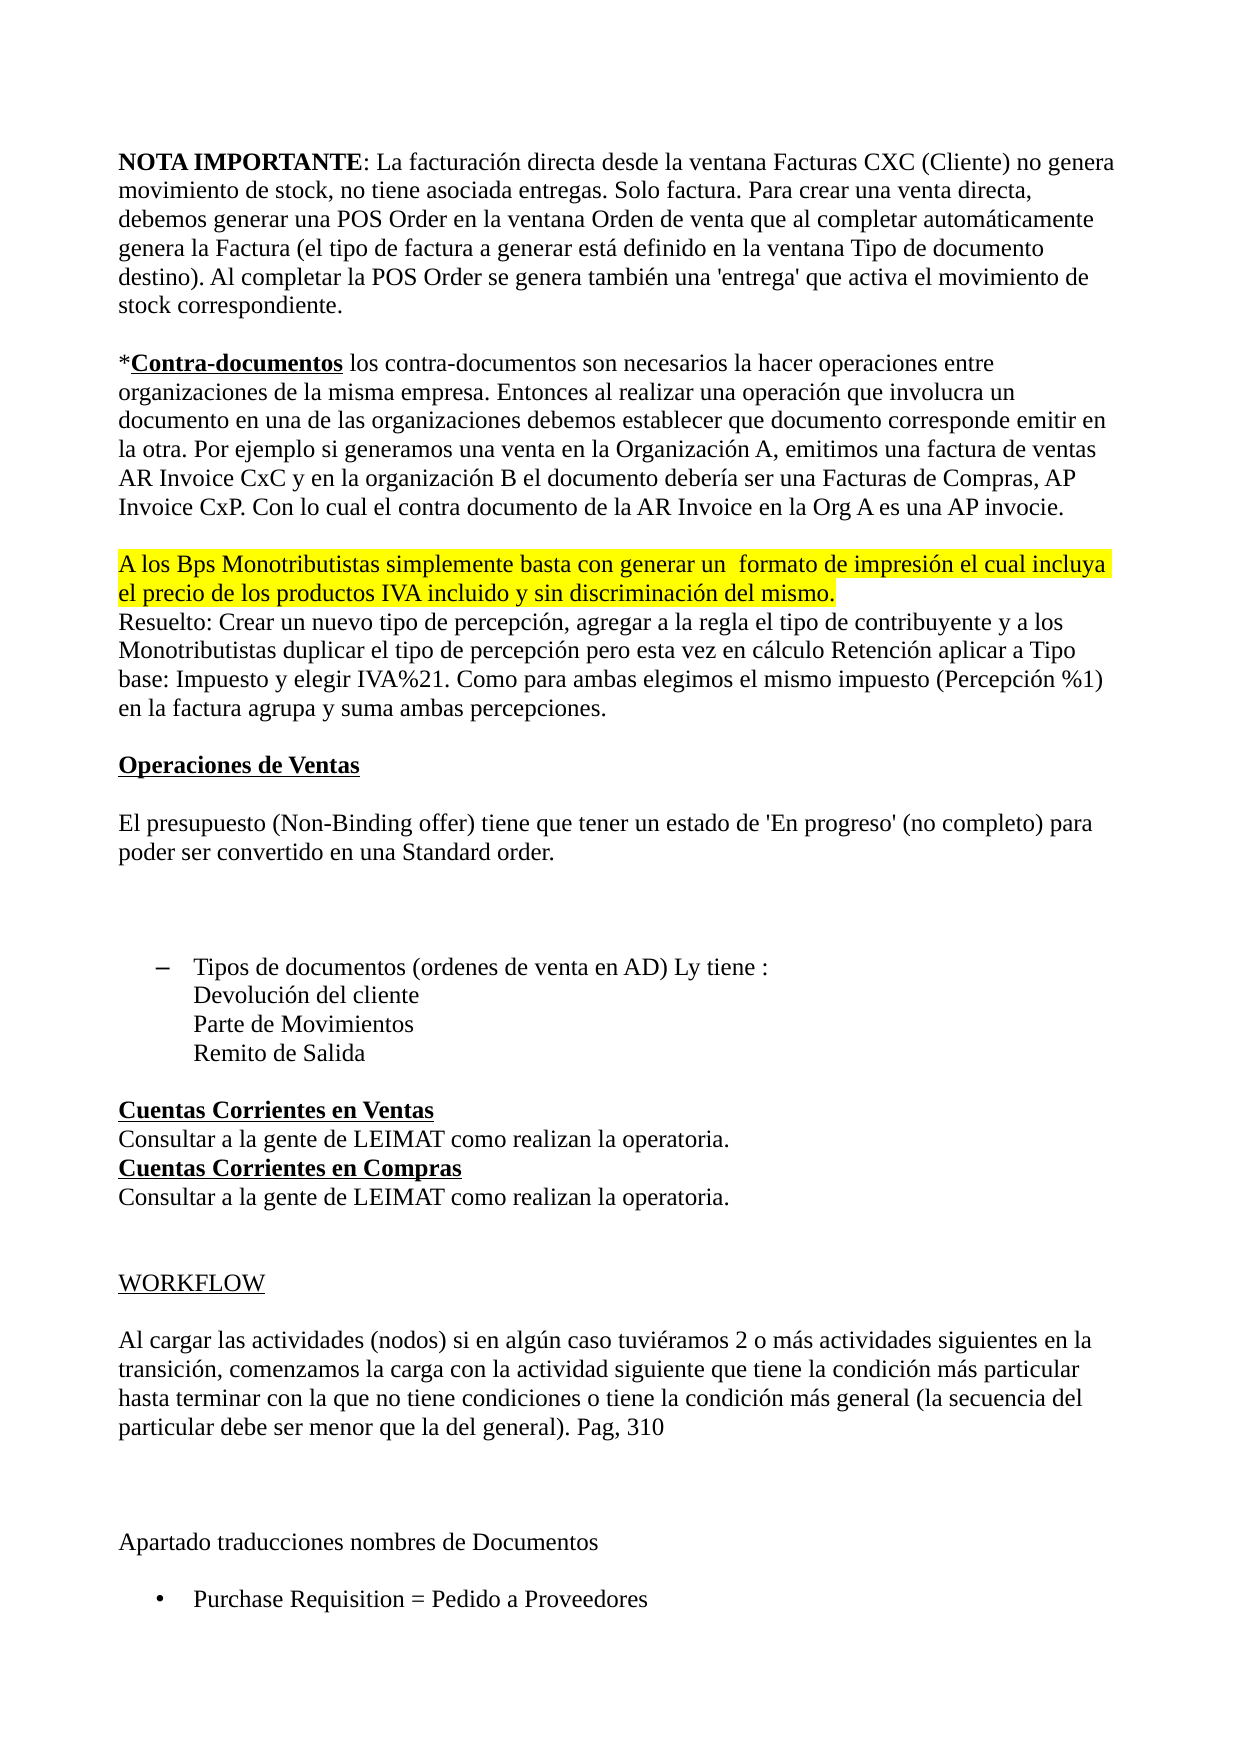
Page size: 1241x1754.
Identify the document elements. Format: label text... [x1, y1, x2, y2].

text A los Bps Monotributistas simplemente basta con generar un formato de impresión el cual incluya el precio de los productos IVA incluido y sin discriminación del mismo. [118, 549, 1122, 607]
list Devolución del cliente [156, 981, 1122, 1009]
text El presupuesto (Non-Binding offer) tiene que tener un estado de 'En progreso' (no completo) para poder ser convertido en una Standard order. [118, 808, 1122, 866]
list Remito de Salida [156, 1038, 1122, 1067]
text Cuentas Corrientes en Ventas [118, 1096, 1122, 1124]
list Tipos de documentos (ordenes de venta en AD) Ly tiene : [156, 952, 1122, 981]
text Operaciones de Ventas [118, 751, 1122, 779]
text Apartado traducciones nombres de Documentos [118, 1527, 1122, 1556]
text Al cargar las actividades (nodos) si en algún caso tuviéramos 2 o más actividades siguientes en la transición, comenzamos la carga con la actividad siguiente que tiene la condición más particular hasta terminar con la que no tiene condiciones o tiene la condición más general (la secuencia del particular debe ser menor que la del general). Pag, 310 [118, 1326, 1122, 1441]
list Purchase Requisition = Pedido a Proveedores [156, 1584, 1122, 1613]
text Consultar a la gente de LEIMAT como realizan la operatoria. [118, 1124, 1122, 1153]
text Cuentas Corrientes en Compras [118, 1153, 1122, 1182]
text NOTA IMPORTANTE: La facturación directa desde la ventana Facturas CXC (Cliente) no genera movimiento de stock, no tiene asociada entregas. Solo factura. Para crear una venta directa, debemos generar una POS Order en la ventana Orden de venta que al completar automáticamente genera la Factura (el tipo de factura a generar está definido en la ventana Tipo de documento destino). Al completar la POS Order se genera también una 'entrega' que activa el movimiento de stock correspondiente. [118, 147, 1122, 319]
text Consultar a la gente de LEIMAT como realizan la operatoria. [118, 1182, 1122, 1211]
text *Contra-documentos los contra-documentos son necesarios la hacer operaciones entre organizaciones de la misma empresa. Entonces al realizar una operación que involucra un documento en una de las organizaciones debemos establecer que documento corresponde emitir en la otra. Por ejemplo si generamos una venta en la Organización A, emitimos una factura de ventas AR Invoice CxC y en la organización B el documento debería ser una Facturas de Compras, AP Invoice CxP. Con lo cual el contra documento de la AR Invoice en la Org A es una AP invocie. [118, 348, 1122, 521]
text Resuelto: Crear un nuevo tipo de percepción, agregar a la regla el tipo de contribuyente y a los Monotributistas duplicar el tipo de percepción pero esta vez en cálculo Retención aplicar a Tipo base: Impuesto y elegir IVA%21. Como para ambas elegimos el mismo impuesto (Percepción %1) en la factura agrupa y suma ambas percepciones. [118, 607, 1122, 722]
text WORKFLOW [118, 1268, 1122, 1297]
list Parte de Movimientos [156, 1009, 1122, 1038]
